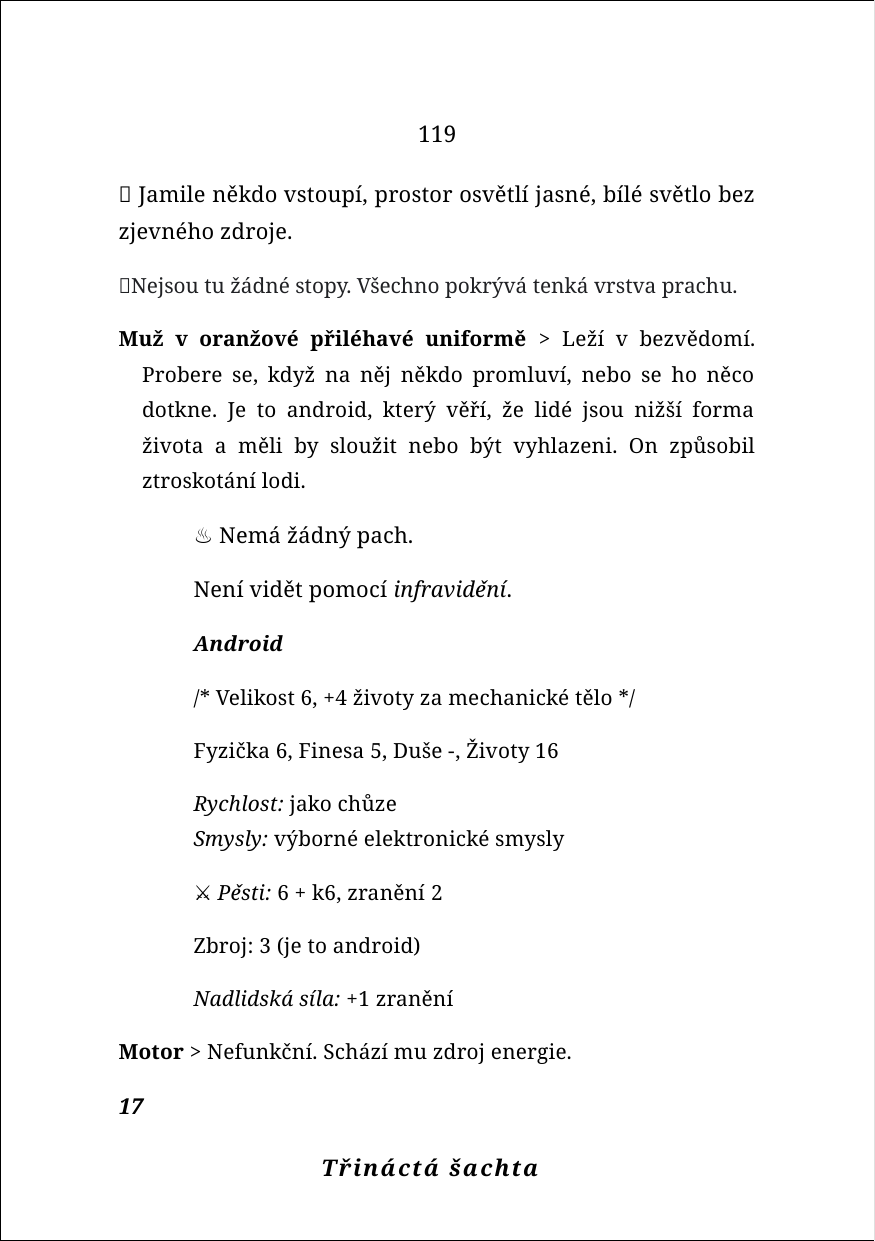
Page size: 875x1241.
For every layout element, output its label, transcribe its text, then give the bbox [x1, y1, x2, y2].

list Není vidět pomocí infravidění. [156, 574, 756, 604]
list /* Velikost 6, +4 životy za mechanické tělo */ [156, 683, 756, 711]
list Rychlost: jako chůze [156, 789, 756, 817]
list Zbroj: 3 (je to android) [156, 931, 756, 959]
list Smysly: výborné elektronické smysly [156, 824, 756, 853]
text 17 [118, 1091, 756, 1121]
text 👣Nejsou tu žádné stopy. Všechno pokrývá tenká vrstva prachu. [118, 271, 756, 299]
text 💡 Jamile někdo vstoupí, prostor osvětlí jasné, bílé světlo bez zjevného zdroje. [118, 179, 756, 246]
list Nadlidská síla: +1 zranění [156, 984, 756, 1013]
text ♨ Nemá žádný pach. [118, 519, 756, 549]
list Fyzička 6, Finesa 5, Duše -, Životy 16 [156, 736, 756, 764]
text Motor > Nefunkční. Schází mu zdroj energie. [118, 1037, 756, 1066]
text Muž v oranžové přiléhavé uniformě > Leží v bezvědomí. Probere se, když na něj někdo promluví, nebo se ho něco dotkne. Je to android, který věří, že lidé jsou nižší forma života a měli by sloužit nebo být vyhlazeni. On způsobil ztroskotání lodi. [118, 324, 756, 495]
list ⚔ Pěsti: 6 + k6, zranění 2 [156, 878, 756, 906]
list Android [156, 629, 756, 658]
